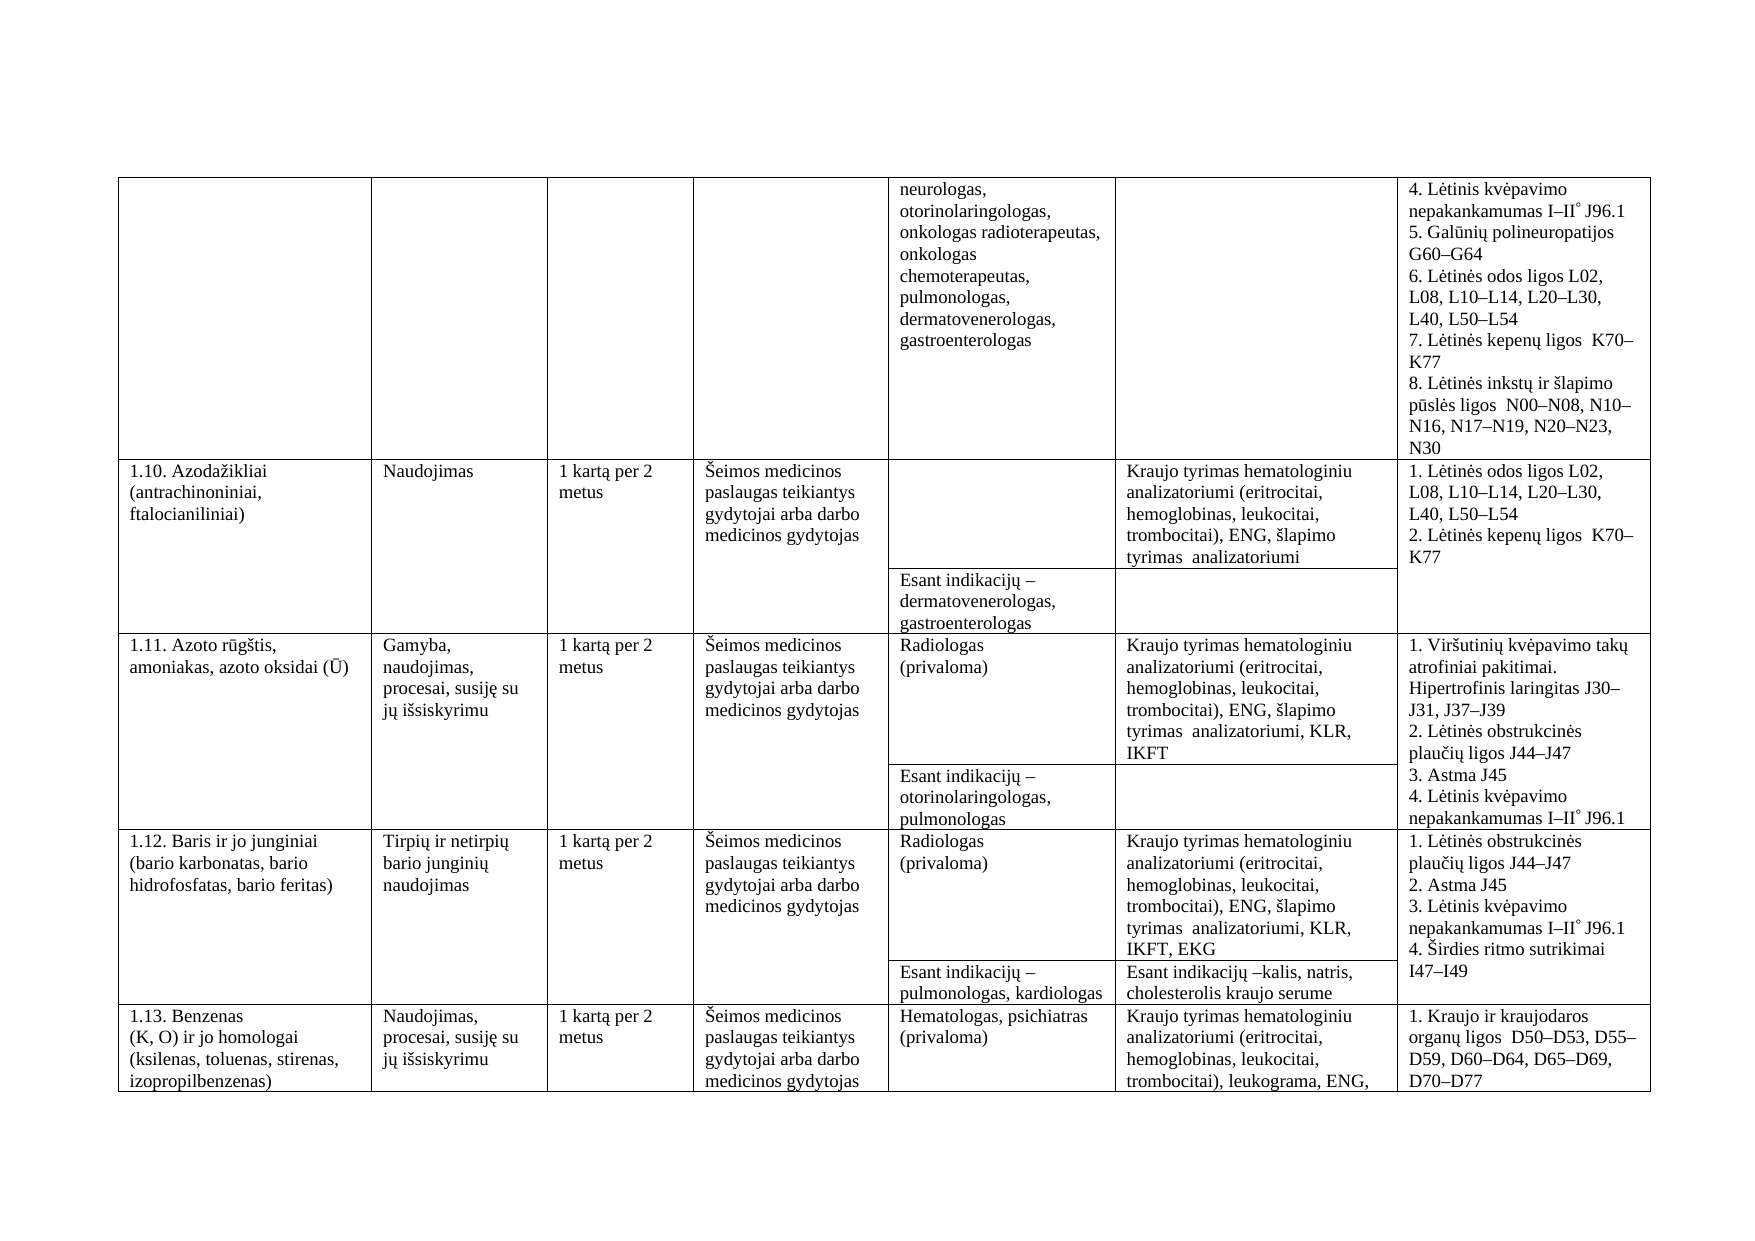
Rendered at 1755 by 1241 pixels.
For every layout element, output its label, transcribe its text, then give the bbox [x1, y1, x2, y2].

table_cell Esant indikacijų –dermatovenerologas, gastroenterologas [889, 569, 1115, 633]
table_cell 1.11. Azoto rūgštis, amoniakas, azoto oksidai (Ū) [119, 634, 371, 829]
table_cell 1. Lėtinės obstrukcinės plaučių ligos J44–J47 2. Astma J45 3. Lėtinis kvėpavimo nepakankamumas I–II J96.1 4. Širdies ritmo sutrikimai I47–I49 [1398, 830, 1650, 1004]
table_cell Kraujo tyrimas hematologiniu analizatoriumi (eritrocitai, hemoglobinas, leukocitai, trombocitai), ENG, šlapimo tyrimas analizatoriumi [1116, 460, 1397, 567]
table_cell [1116, 765, 1397, 829]
table_cell Kraujo tyrimas hematologiniu analizatoriumi (eritrocitai, hemoglobinas, leukocitai, trombocitai), ENG, šlapimo tyrimas analizatoriumi, KLR, IKFT [1116, 634, 1397, 763]
table_cell [119, 178, 371, 458]
table_cell Radiologas (privaloma) [889, 830, 1115, 960]
table_cell 1 kartą per 2 metus [548, 634, 693, 829]
table_cell Gamyba, naudojimas, procesai, susiję su jų išsiskyrimu [372, 634, 547, 829]
table_cell Esant indikacijų –kalis, natris, cholesterolis kraujo serume [1116, 961, 1397, 1004]
table_cell 1. Lėtinės odos ligos L02, L08, L10–L14, L20–L30, L40, L50–L54 2. Lėtinės kepenų ligos K70–K77 [1398, 460, 1650, 633]
table_cell 4. Lėtinis kvėpavimo nepakankamumas I–II J96.1 5. Galūnių polineuropatijos G60–G64 6. Lėtinės odos ligos L02, L08, L10–L14, L20–L30, L40, L50–L54 7. Lėtinės kepenų ligos K70–K77 8. Lėtinės inkstų ir šlapimo pūslės ligos N00–N08, N10–N16, N17–N19, N20–N23, N30 [1398, 178, 1650, 458]
table_cell Kraujo tyrimas hematologiniu analizatoriumi (eritrocitai, hemoglobinas, leukocitai, trombocitai), leukograma, ENG, [1116, 1005, 1397, 1091]
table_cell Naudojimas [372, 460, 547, 633]
table_cell [694, 178, 888, 458]
table_cell Tirpių ir netirpių bario junginių naudojimas [372, 830, 547, 1004]
table_cell Radiologas (privaloma) [889, 634, 1115, 763]
table_cell Esant indikacijų –pulmonologas, kardiologas [889, 961, 1115, 1004]
table_cell Esant indikacijų –otorinolaringologas, pulmonologas [889, 765, 1115, 829]
table_cell Šeimos medicinos paslaugas teikiantys gydytojai arba darbo medicinos gydytojas [694, 460, 888, 633]
table_cell 1 kartą per 2 metus [548, 460, 693, 633]
table_cell Naudojimas, procesai, susiję su jų išsiskyrimu [372, 1005, 547, 1091]
table_cell Šeimos medicinos paslaugas teikiantys gydytojai arba darbo medicinos gydytojas [694, 634, 888, 829]
table_cell 1. Kraujo ir kraujodaros organų ligos D50–D53, D55–D59, D60–D64, D65–D69, D70–D77 [1398, 1005, 1650, 1091]
table_cell neurologas, otorinolaringologas, onkologas radioterapeutas, onkologas chemoterapeutas, pulmonologas, dermatovenerologas, gastroenterologas [889, 178, 1115, 458]
table_cell Šeimos medicinos paslaugas teikiantys gydytojai arba darbo medicinos gydytojas [694, 1005, 888, 1091]
table_cell [548, 178, 693, 458]
table_cell [372, 178, 547, 458]
table_cell Kraujo tyrimas hematologiniu analizatoriumi (eritrocitai, hemoglobinas, leukocitai, trombocitai), ENG, šlapimo tyrimas analizatoriumi, KLR, IKFT, EKG [1116, 830, 1397, 960]
table_cell Šeimos medicinos paslaugas teikiantys gydytojai arba darbo medicinos gydytojas [694, 830, 888, 1004]
table_cell [889, 460, 1115, 567]
table_cell Hematologas, psichiatras (privaloma) [889, 1005, 1115, 1091]
table_cell 1 kartą per 2 metus [548, 830, 693, 1004]
table_cell 1. Viršutinių kvėpavimo takų atrofiniai pakitimai. Hipertrofinis laringitas J30–J31, J37–J39 2. Lėtinės obstrukcinės plaučių ligos J44–J47 3. Astma J45 4. Lėtinis kvėpavimo nepakankamumas I–II J96.1 [1398, 634, 1650, 829]
table_cell 1.12. Baris ir jo junginiai (bario karbonatas, bario hidrofosfatas, bario feritas) [119, 830, 371, 1004]
table_cell 1.13. Benzenas (K, O) ir jo homologai (ksilenas, toluenas, stirenas, izopropilbenzenas) [119, 1005, 371, 1091]
table_cell [1116, 569, 1397, 633]
table_cell 1.10. Azodažikliai (antrachinoniniai, ftalocianiliniai) [119, 460, 371, 633]
table_cell 1 kartą per 2 metus [548, 1005, 693, 1091]
table_cell [1116, 178, 1397, 458]
